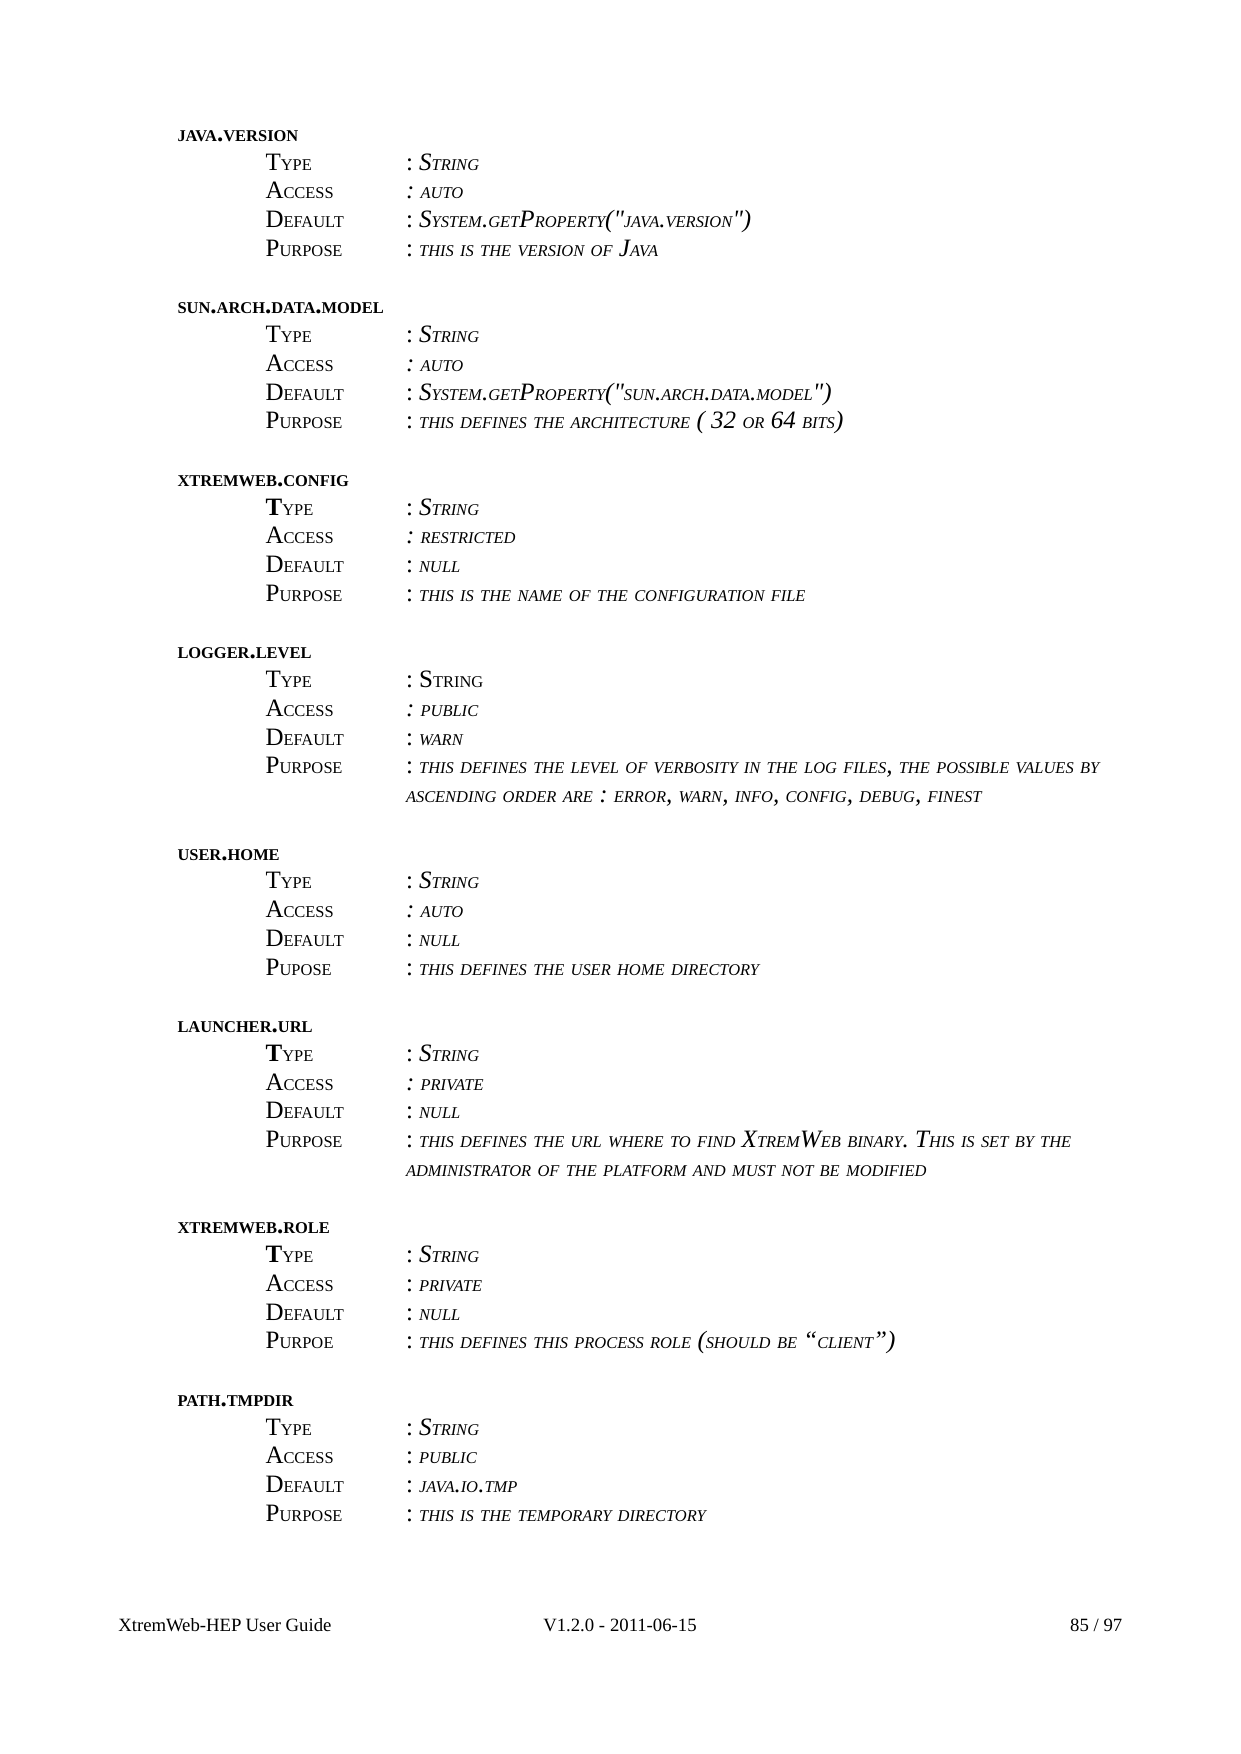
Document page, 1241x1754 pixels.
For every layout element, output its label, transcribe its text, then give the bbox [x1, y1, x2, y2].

text Purpoe : this defines this process role (should be “client”) [265, 1326, 1122, 1354]
text Access : private [265, 1268, 1122, 1297]
text Access : public [265, 1441, 1122, 1469]
text Type : String [265, 1038, 1122, 1067]
text logger.level [177, 636, 1122, 664]
text xtremweb.role [177, 1211, 1122, 1239]
text path.tmpdir [177, 1383, 1122, 1412]
text Default : System.getProperty("java.version") [265, 204, 1122, 233]
text Default : java.io.tmp [265, 1469, 1122, 1498]
text Default : null [265, 549, 1122, 578]
text Type : String [265, 147, 1122, 176]
text Purpose : this defines the url where to find XtremWeb binary. This is set by the administrator of the platform and must not be modified [265, 1124, 1122, 1182]
text Purpose : this is the name of the configuration file [265, 578, 1122, 607]
text Access : auto [265, 894, 1122, 923]
text Access : public [265, 693, 1122, 722]
text xtremweb.config [177, 463, 1122, 492]
text Type : String [265, 664, 1122, 693]
text Purpose : this is the temporary directory [265, 1498, 1122, 1527]
text launcher.url [177, 1009, 1122, 1038]
text Access : auto [265, 176, 1122, 204]
text Type : String [265, 319, 1122, 348]
text Pupose : this defines the user home directory [265, 952, 1122, 981]
text Purpose : this is the version of Java [265, 233, 1122, 262]
text sun.arch.data.model [177, 291, 1122, 319]
text Default : null [265, 1297, 1122, 1326]
text Purpose : this defines the level of verbosity in the log files, the possible values by ascending order are : error, warn, info, config, debug, finest [265, 751, 1122, 808]
text Purpose : this defines the architecture ( 32 or 64 bits) [265, 406, 1122, 434]
text Type : String [265, 866, 1122, 894]
text Type : String [265, 492, 1122, 521]
text Access : private [265, 1067, 1122, 1096]
text Default : null [265, 1096, 1122, 1124]
text Type : String [265, 1239, 1122, 1268]
text Access : restricted [265, 521, 1122, 549]
text Default : warn [265, 722, 1122, 751]
text Type : String [265, 1412, 1122, 1441]
text Access : auto [265, 348, 1122, 377]
text Default : null [265, 923, 1122, 952]
text user.home [177, 837, 1122, 866]
text java.version [177, 118, 1122, 147]
text Default : System.getProperty("sun.arch.data.model") [265, 377, 1122, 406]
